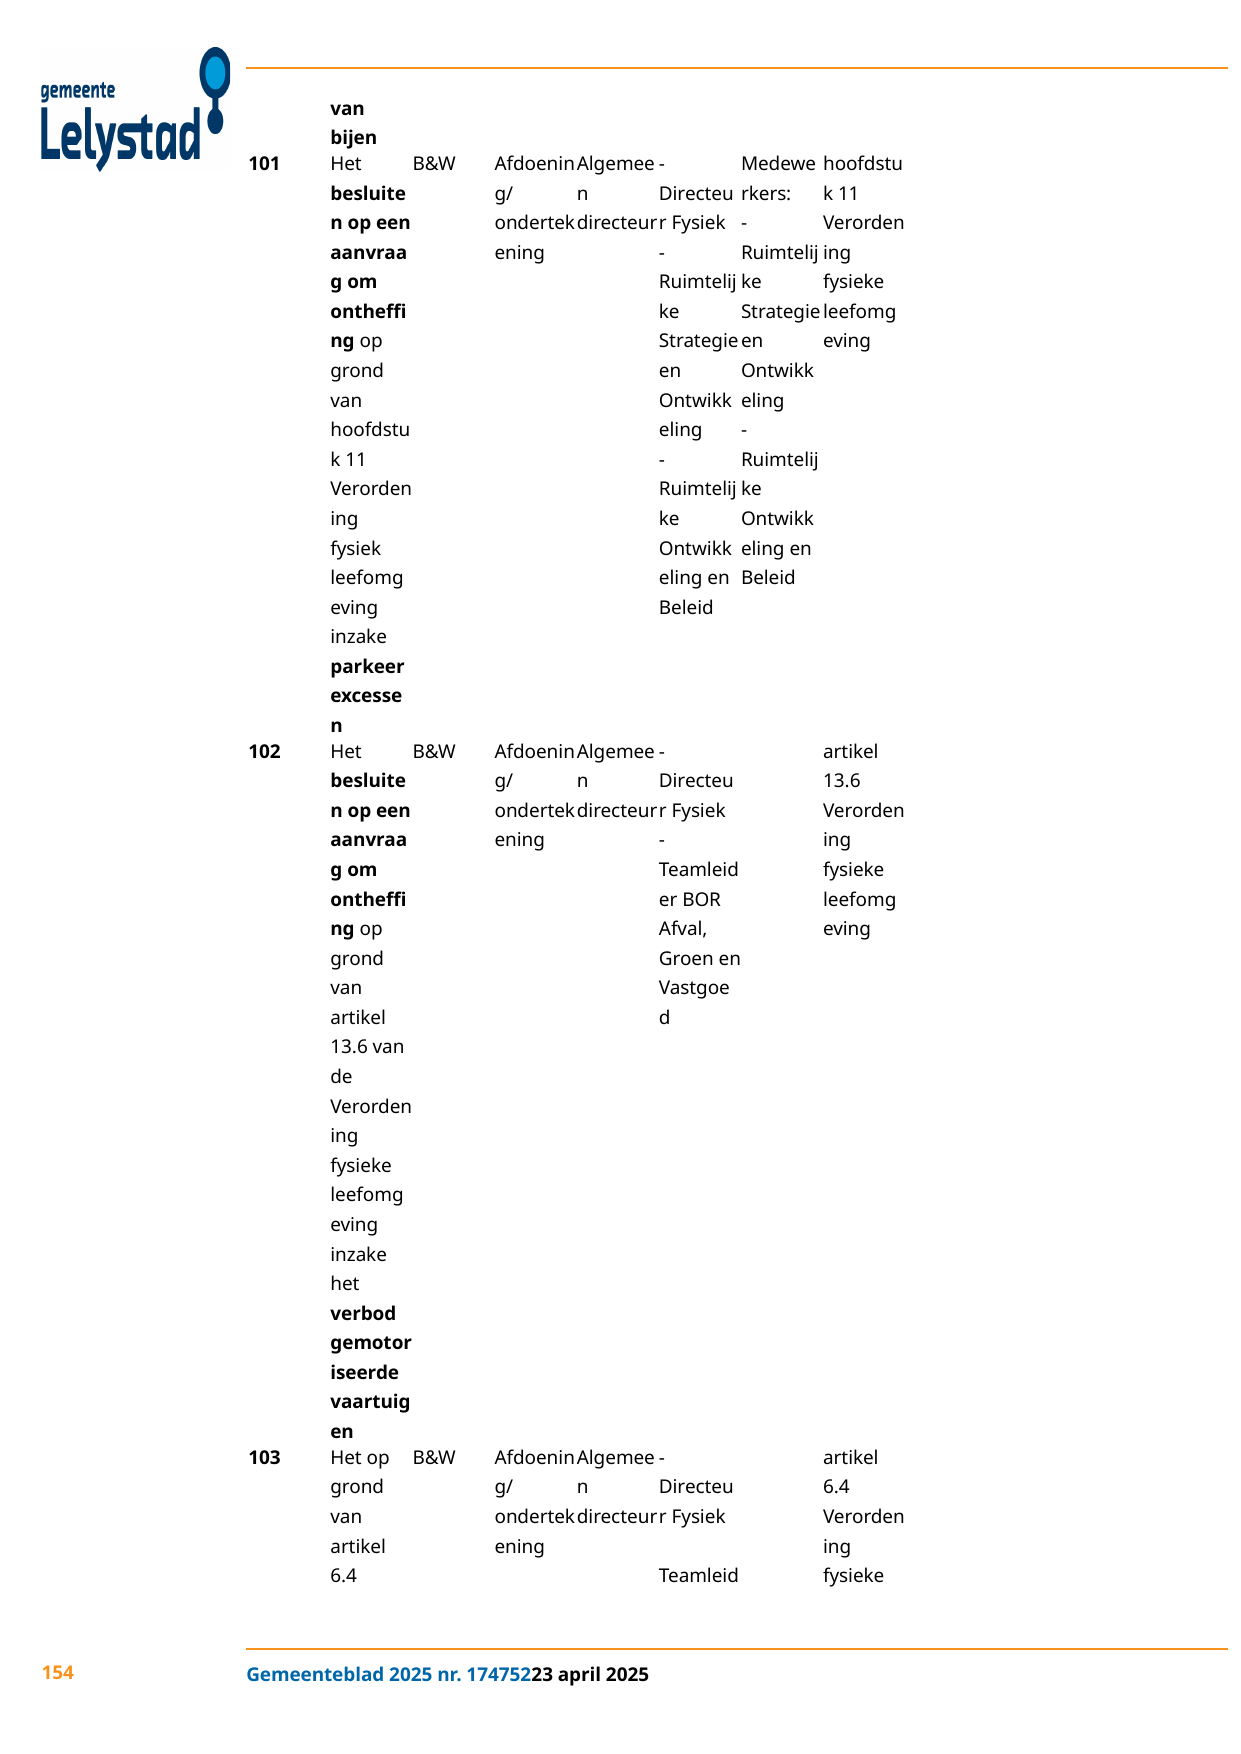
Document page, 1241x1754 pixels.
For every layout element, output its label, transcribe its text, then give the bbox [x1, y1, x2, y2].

table_cell [905, 1444, 987, 1588]
table_cell Het besluiten op een aanvraag om ontheffing op grond van hoofdstuk 11 Verordening fysiek leefomgeving inzake parkeerexcessen [330, 150, 412, 738]
table_cell Afdoening/ondertekening [494, 150, 577, 738]
table_cell [905, 738, 987, 1444]
table_cell Afdoening/ondertekening [494, 1444, 577, 1588]
table_cell hoofdstuk 11 Verordening fysieke leefomgeving [823, 150, 905, 738]
table_cell [412, 95, 494, 150]
table_cell - Directeur Fysiek Teamleid [659, 1444, 741, 1588]
table_cell [659, 95, 741, 150]
table_cell [905, 95, 987, 150]
table_cell [823, 95, 905, 150]
table_cell B&W [412, 1444, 494, 1588]
table_cell [987, 150, 1069, 738]
table_cell [741, 95, 823, 150]
table_cell artikel 13.6 Verordening fysieke leefomgeving [823, 738, 905, 1444]
table_cell [741, 738, 823, 1444]
table_cell [905, 150, 987, 738]
table_cell Medewerkers: - Ruimtelijke Strategie en Ontwikkeling - Ruimtelijke Ontwikkeling en Beleid [741, 150, 823, 738]
table_cell [1069, 95, 1152, 150]
table_cell [1069, 1444, 1152, 1588]
table_cell [248, 95, 330, 150]
table_cell Het besluiten op een aanvraag om ontheffing op grond van artikel 13.6 van de Verordening fysieke leefomgeving inzake het verbod gemotoriseerde vaartuigen [330, 738, 412, 1444]
table_cell B&W [412, 150, 494, 738]
table_cell Algemeen directeur [577, 1444, 659, 1588]
table_cell [741, 1444, 823, 1588]
table_cell 102 [248, 738, 330, 1444]
table_cell Het op grond van artikel 6.4 [330, 1444, 412, 1588]
table_cell [1069, 150, 1152, 738]
table_cell B&W [412, 738, 494, 1444]
table_cell 103 [248, 1444, 330, 1588]
table_cell artikel 6.4 Verordening fysieke [823, 1444, 905, 1588]
table_cell [987, 95, 1069, 150]
table_cell - Directeur Fysiek - Ruimtelijke Strategie en Ontwikkeling - Ruimtelijke Ontwikkeling en Beleid [659, 150, 741, 738]
table_cell Algemeen directeur [577, 150, 659, 738]
picture [41, 47, 231, 172]
table_cell Afdoening/ondertekening [494, 738, 577, 1444]
table_cell [577, 95, 659, 150]
table_cell Algemeen directeur [577, 738, 659, 1444]
table_cell - Directeur Fysiek - Teamleider BOR Afval, Groen en Vastgoed [659, 738, 741, 1444]
table_cell [987, 1444, 1069, 1588]
table_cell 101 [248, 150, 330, 738]
table_cell van bijen [330, 95, 412, 150]
table_cell [1069, 738, 1152, 1444]
table_cell [494, 95, 577, 150]
table_cell [987, 738, 1069, 1444]
